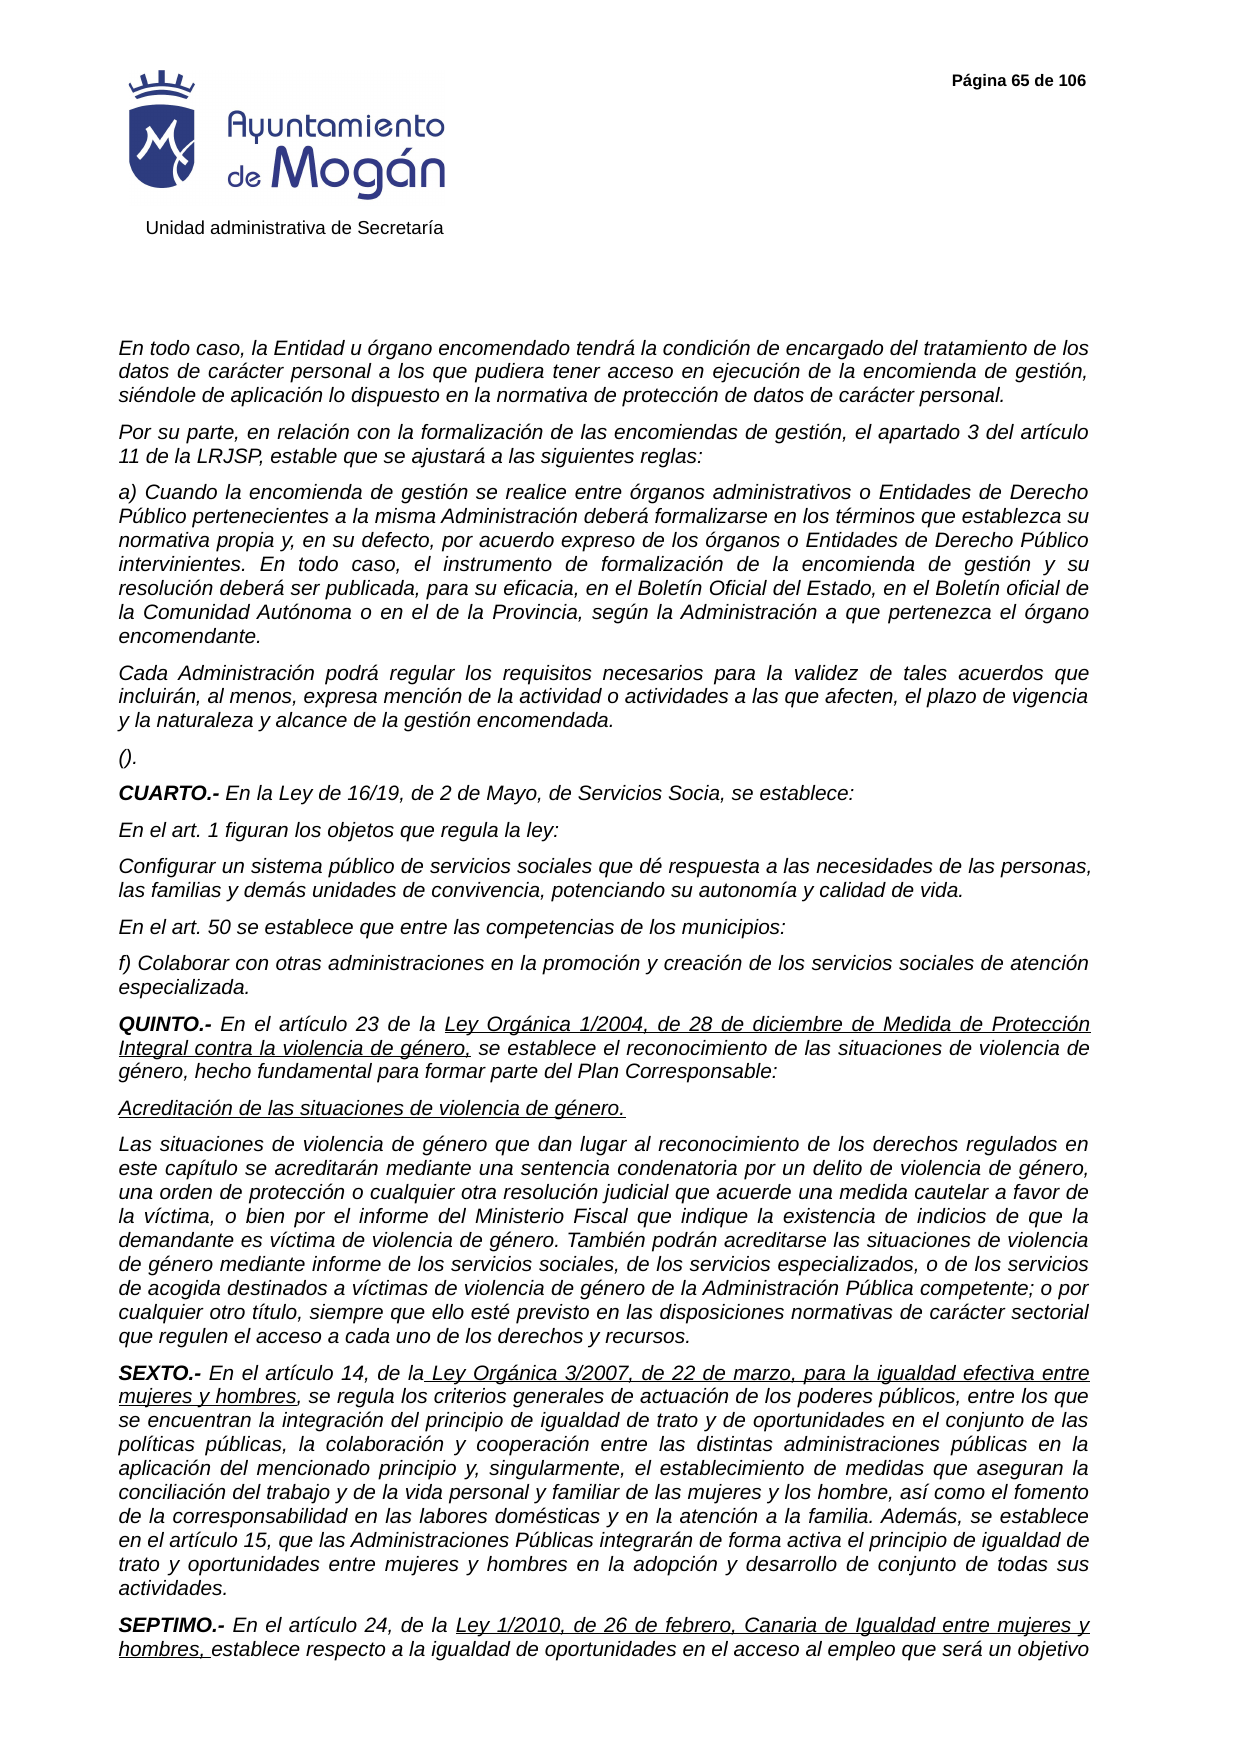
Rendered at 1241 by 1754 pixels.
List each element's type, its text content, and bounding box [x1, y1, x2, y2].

text f) Colaborar con otras administraciones en la promoción y creación de los servicios sociales de atención especializada. [118, 951, 1092, 999]
text En el art. 50 se establece que entre las competencias de los municipios: [118, 914, 1092, 938]
text Las situaciones de violencia de género que dan lugar al reconocimiento de los derechos regulados en este capítulo se acreditarán mediante una sentencia condenatoria por un delito de violencia de género, una orden de protección o cualquier otra resolución judicial que acuerde una medida cautelar a favor de la víctima, o bien por el informe del Ministerio Fiscal que indique la existencia de indicios de que la demandante es víctima de violencia de género. También podrán acreditarse las situaciones de violencia de género mediante informe de los servicios sociales, de los servicios especializados, o de los servicios de acogida destinados a víctimas de violencia de género de la Administración Pública competente; o por cualquier otro título, siempre que ello esté previsto en las disposiciones normativas de carácter sectorial que regulen el acceso a cada uno de los derechos y recursos. [118, 1132, 1092, 1348]
text SEXTO.- En el artículo 14, de la Ley Orgánica 3/2007, de 22 de marzo, para la igualdad efectiva entre mujeres y hombres, se regula los criterios generales de actuación de los poderes públicos, entre los que se encuentran la integración del principio de igualdad de trato y de oportunidades en el conjunto de las políticas públicas, la colaboración y cooperación entre las distintas administraciones públicas en la aplicación del mencionado principio y, singularmente, el establecimiento de medidas que aseguran la conciliación del trabajo y de la vida personal y familiar de las mujeres y los hombre, así como el fomento de la corresponsabilidad en las labores domésticas y en la atención a la familia. Además, se establece en el artículo 15, que las Administraciones Públicas integrarán de forma activa el principio de igualdad de trato y oportunidades entre mujeres y hombres en la adopción y desarrollo de conjunto de todas sus actividades. [118, 1360, 1092, 1600]
text En el art. 1 figuran los objetos que regula la ley: [118, 818, 1092, 842]
text SEPTIMO.- En el artículo 24, de la Ley 1/2010, de 26 de febrero, Canaria de Igualdad entre mujeres y hombres, establece respecto a la igualdad de oportunidades en el acceso al empleo que será un objetivo [118, 1612, 1092, 1660]
text Por su parte, en relación con la formalización de las encomiendas de gestión, el apartado 3 del artículo 11 de la LRJSP, estable que se ajustará a las siguientes reglas: [118, 420, 1092, 468]
text a) Cuando la encomienda de gestión se realice entre órganos administrativos o Entidades de Derecho Público pertenecientes a la misma Administración deberá formalizarse en los términos que establezca su normativa propia y, en su defecto, por acuerdo expreso de los órganos o Entidades de Derecho Público intervinientes. En todo caso, el instrumento de formalización de la encomienda de gestión y su resolución deberá ser publicada, para su eficacia, en el Boletín Oficial del Estado, en el Boletín oficial de la Comunidad Autónoma o en el de la Provincia, según la Administración a que pertenezca el órgano encomendante. [118, 480, 1092, 648]
text Cada Administración podrá regular los requisitos necesarios para la validez de tales acuerdos que incluirán, al menos, expresa mención de la actividad o actividades a las que afecten, el plazo de vigencia y la naturaleza y alcance de la gestión encomendada. [118, 660, 1092, 732]
text En todo caso, la Entidad u órgano encomendado tendrá la condición de encargado del tratamiento de los datos de carácter personal a los que pudiera tener acceso en ejecución de la encomienda de gestión, siéndole de aplicación lo dispuesto en la normativa de protección de datos de carácter personal. [118, 335, 1092, 407]
text CUARTO.- En la Ley de 16/19, de 2 de Mayo, de Servicios Socia, se establece: [118, 781, 1092, 805]
picture [128, 70, 445, 206]
text (). [118, 745, 1092, 769]
text QUINTO.- En el artículo 23 de la Ley Orgánica 1/2004, de 28 de diciembre de Medida de Protección Integral contra la violencia de género, se establece el reconocimiento de las situaciones de violencia de género, hecho fundamental para formar parte del Plan Corresponsable: [118, 1011, 1092, 1083]
text Acreditación de las situaciones de violencia de género. [118, 1096, 1092, 1120]
text Configurar un sistema público de servicios sociales que dé respuesta a las necesidades de las personas, las familias y demás unidades de convivencia, potenciando su autonomía y calidad de vida. [118, 854, 1092, 902]
